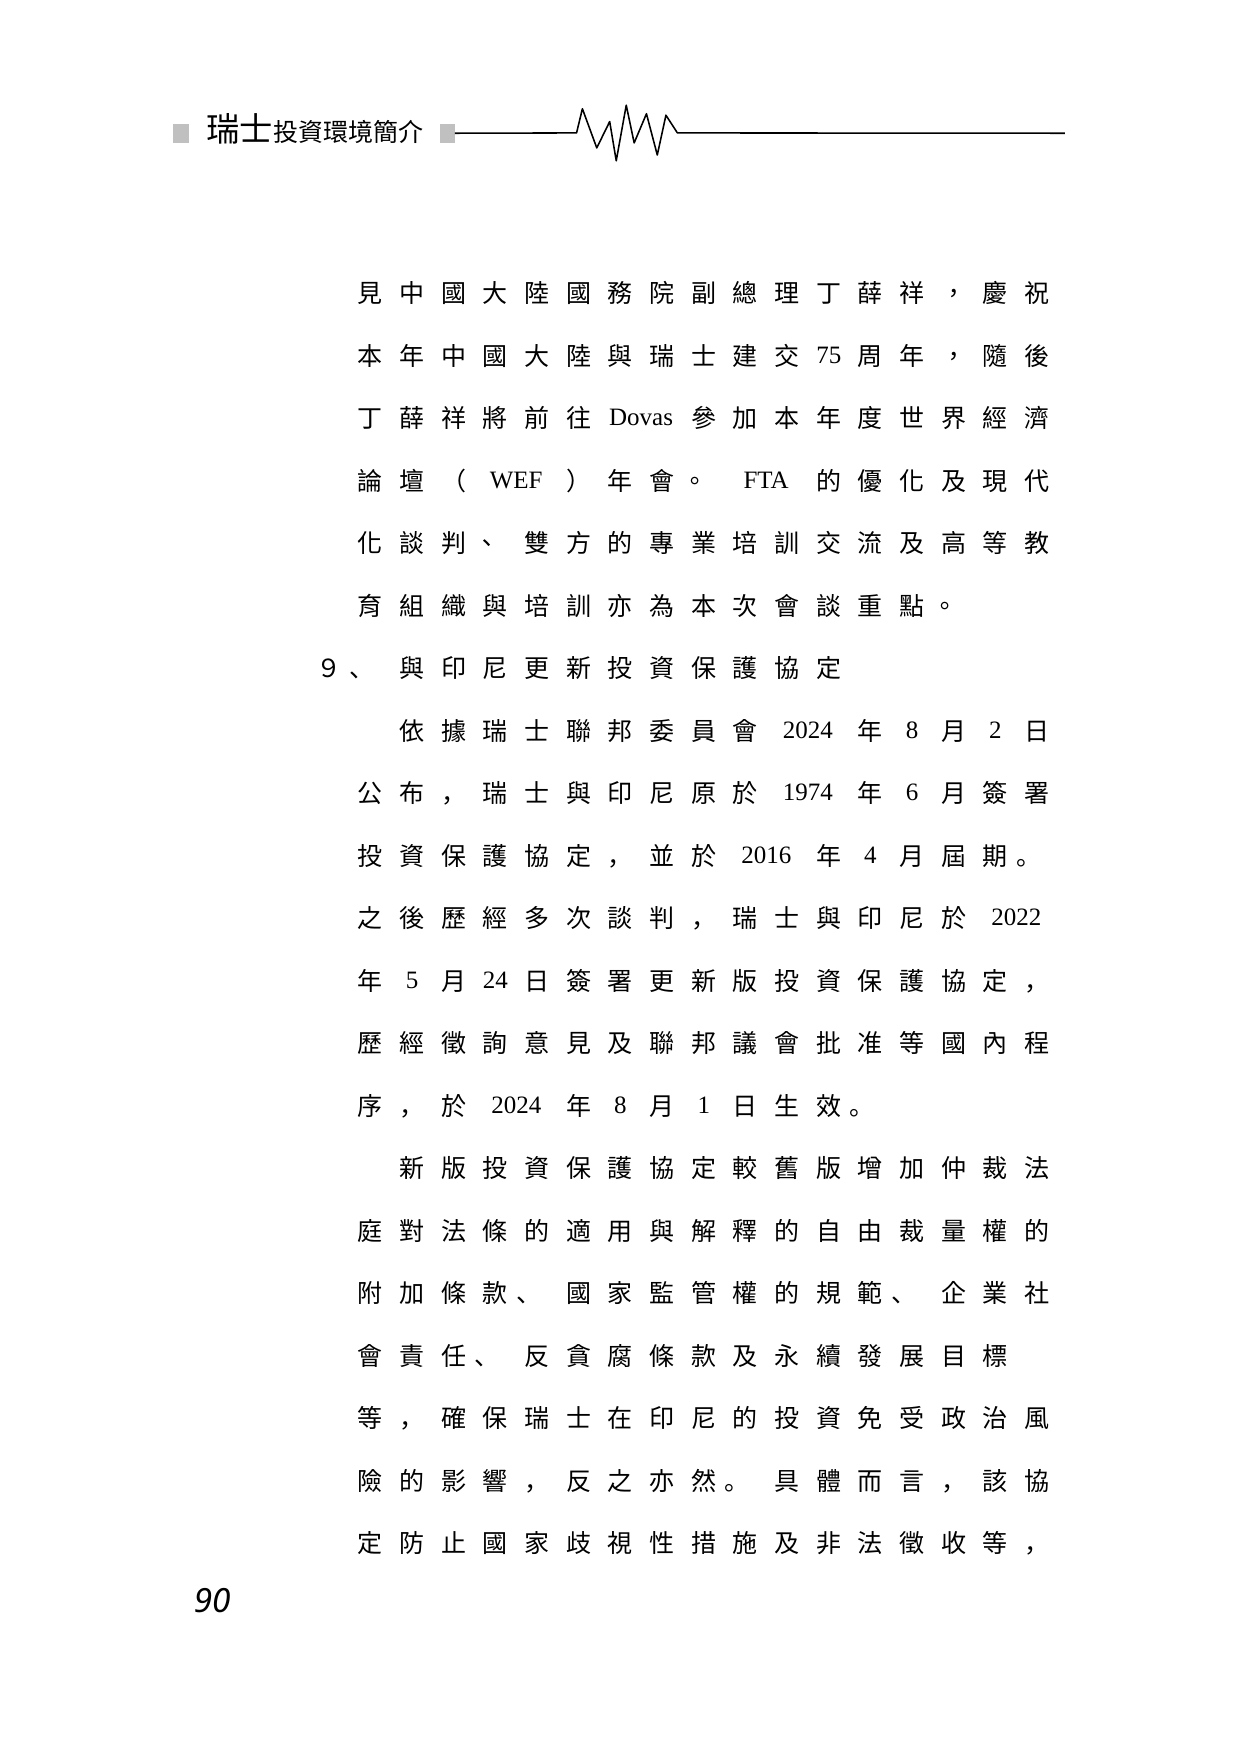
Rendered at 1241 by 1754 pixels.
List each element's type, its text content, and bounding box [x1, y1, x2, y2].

text ９、與印尼更新投資保護協定 [281, 625, 1058, 688]
text 見中國大陸國務院副總理丁薛祥，慶祝本年中國大陸與瑞士建交75周年，隨後丁薛祥將前往Dovas參加本年度世界經濟論壇（WEF）年會。FTA的優化及現代化談判、雙方的專業培訓交流及高等教育組織與培訓亦為本次會談重點。 [330, 250, 1058, 625]
text 依據瑞士聯邦委員會2024年8月2日公布，瑞士與印尼原於1974年6月簽署投資保護協定，並於2016年4月屆期。之後歷經多次談判，瑞士與印尼於2022年5月24日簽署更新版投資保護協定，歷經徵詢意見及聯邦議會批准等國內程序，於2024年8月1日生效。 [330, 688, 1058, 1125]
text 新版投資保護協定較舊版增加仲裁法庭對法條的適用與解釋的自由裁量權的附加條款、國家監管權的規範、企業社會責任、反貪腐條款及永續發展目標等，確保瑞士在印尼的投資免受政治風險的影響，反之亦然。具體而言，該協定防止國家歧視性措施及非法徵收等， [330, 1125, 1058, 1563]
